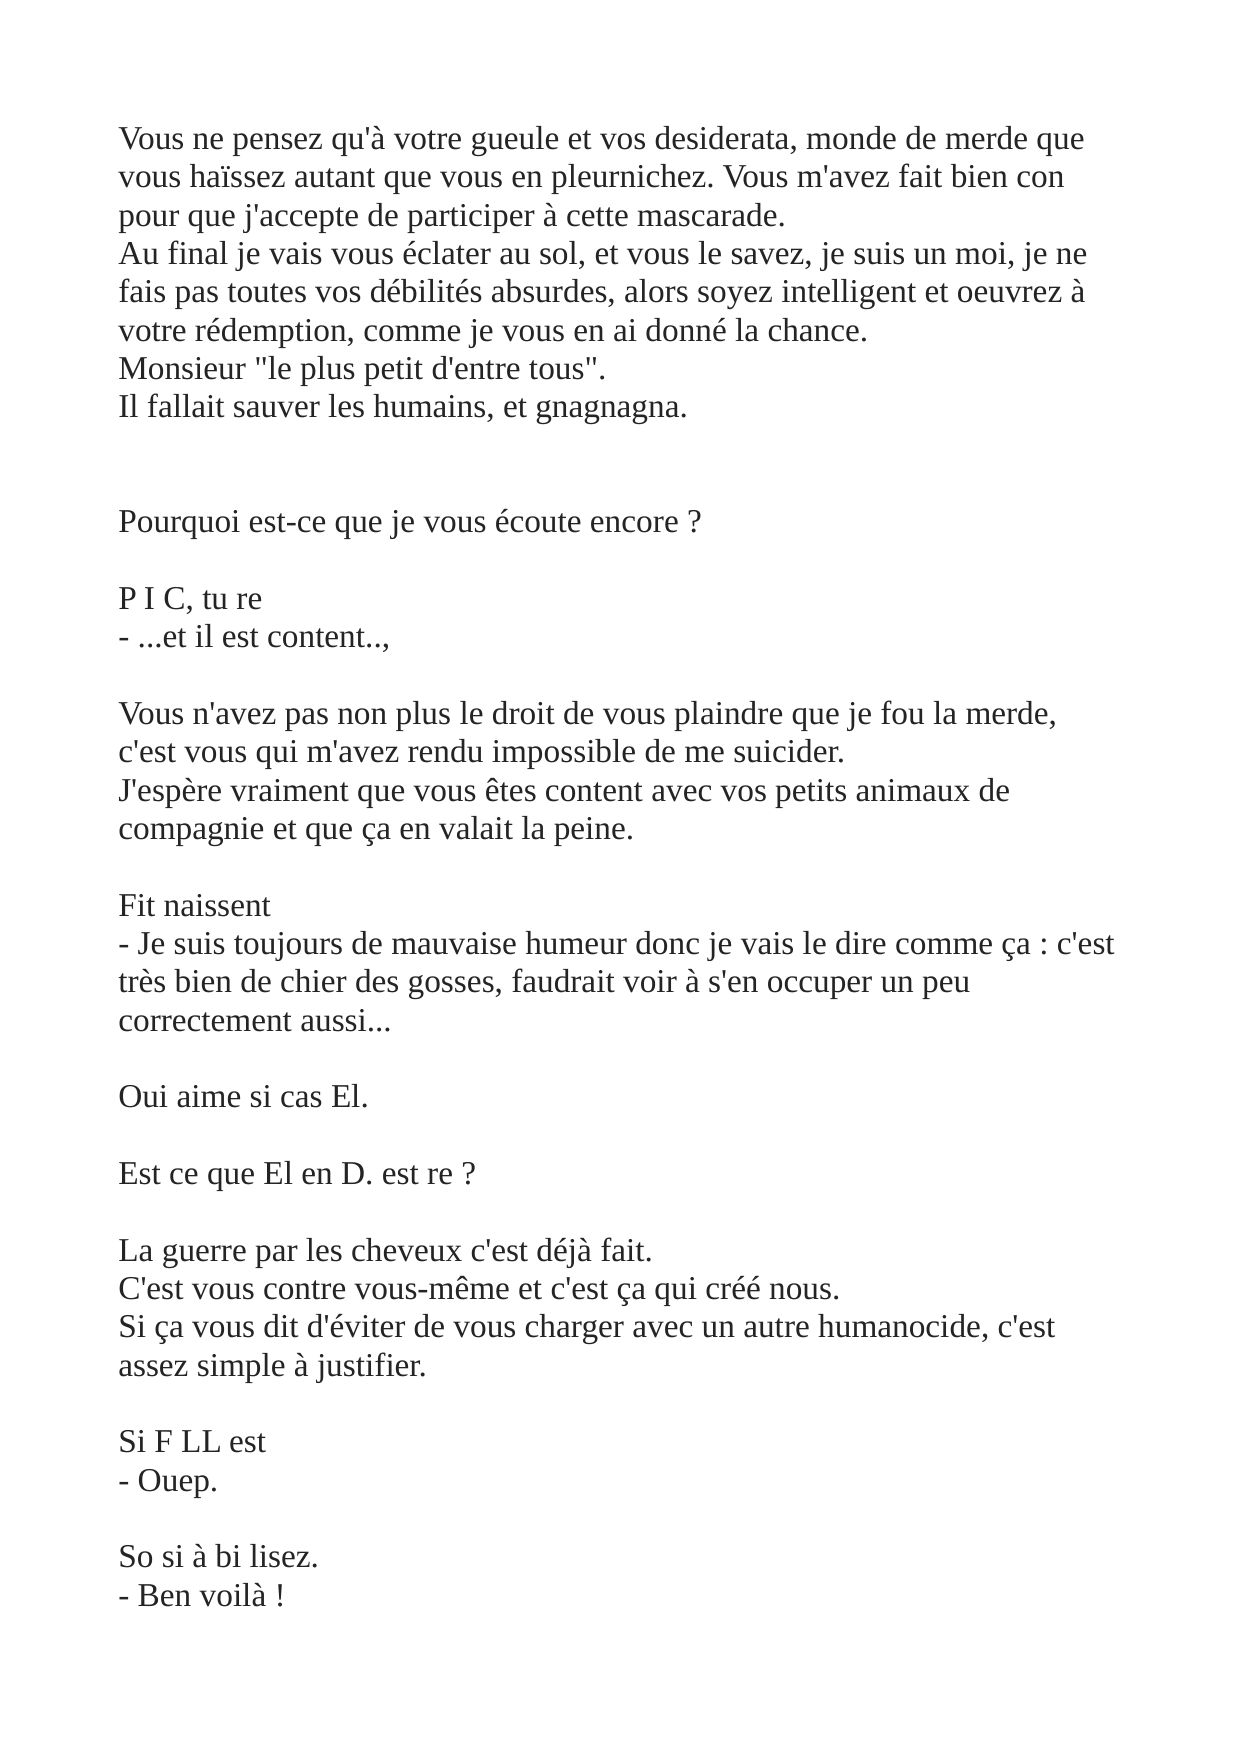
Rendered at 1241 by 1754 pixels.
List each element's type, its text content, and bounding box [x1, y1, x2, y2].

text So si à bi lisez. [118, 1536, 1122, 1575]
text La guerre par les cheveux c'est déjà fait. [118, 1230, 1122, 1268]
text - Je suis toujours de mauvaise humeur donc je vais le dire comme ça : c'est très bien de chier des gosses, faudrait voir à s'en occuper un peu correctement aussi... [118, 923, 1122, 1038]
text Si F LL est [118, 1421, 1122, 1460]
text - Ben voilà ! [118, 1575, 1122, 1613]
text Est ce que El en D. est re ? [118, 1153, 1122, 1191]
text Au final je vais vous éclater au sol, et vous le savez, je suis un moi, je ne fais pas toutes vos débilités absurdes, alors soyez intelligent et oeuvrez à votre rédemption, comme je vous en ai donné la chance. [118, 233, 1122, 348]
text P I C, tu re [118, 578, 1122, 616]
text - Ouep. [118, 1460, 1122, 1498]
text Oui aime si cas El. [118, 1076, 1122, 1115]
text Vous n'avez pas non plus le droit de vous plaindre que je fou la merde, c'est vous qui m'avez rendu impossible de me suicider. [118, 693, 1122, 770]
text Vous ne pensez qu'à votre gueule et vos desiderata, monde de merde que vous haïssez autant que vous en pleurnichez. Vous m'avez fait bien con pour que j'accepte de participer à cette mascarade. [118, 118, 1122, 233]
text Il fallait sauver les humains, et gnagnagna. [118, 386, 1122, 425]
text Si ça vous dit d'éviter de vous charger avec un autre humanocide, c'est assez simple à justifier. [118, 1306, 1122, 1383]
text C'est vous contre vous-même et c'est ça qui créé nous. [118, 1268, 1122, 1306]
text Pourquoi est-ce que je vous écoute encore ? [118, 501, 1122, 540]
text Fit naissent [118, 885, 1122, 923]
text Monsieur "le plus petit d'entre tous". [118, 348, 1122, 386]
text J'espère vraiment que vous êtes content avec vos petits animaux de compagnie et que ça en valait la peine. [118, 770, 1122, 846]
text - ...et il est content.., [118, 616, 1122, 655]
